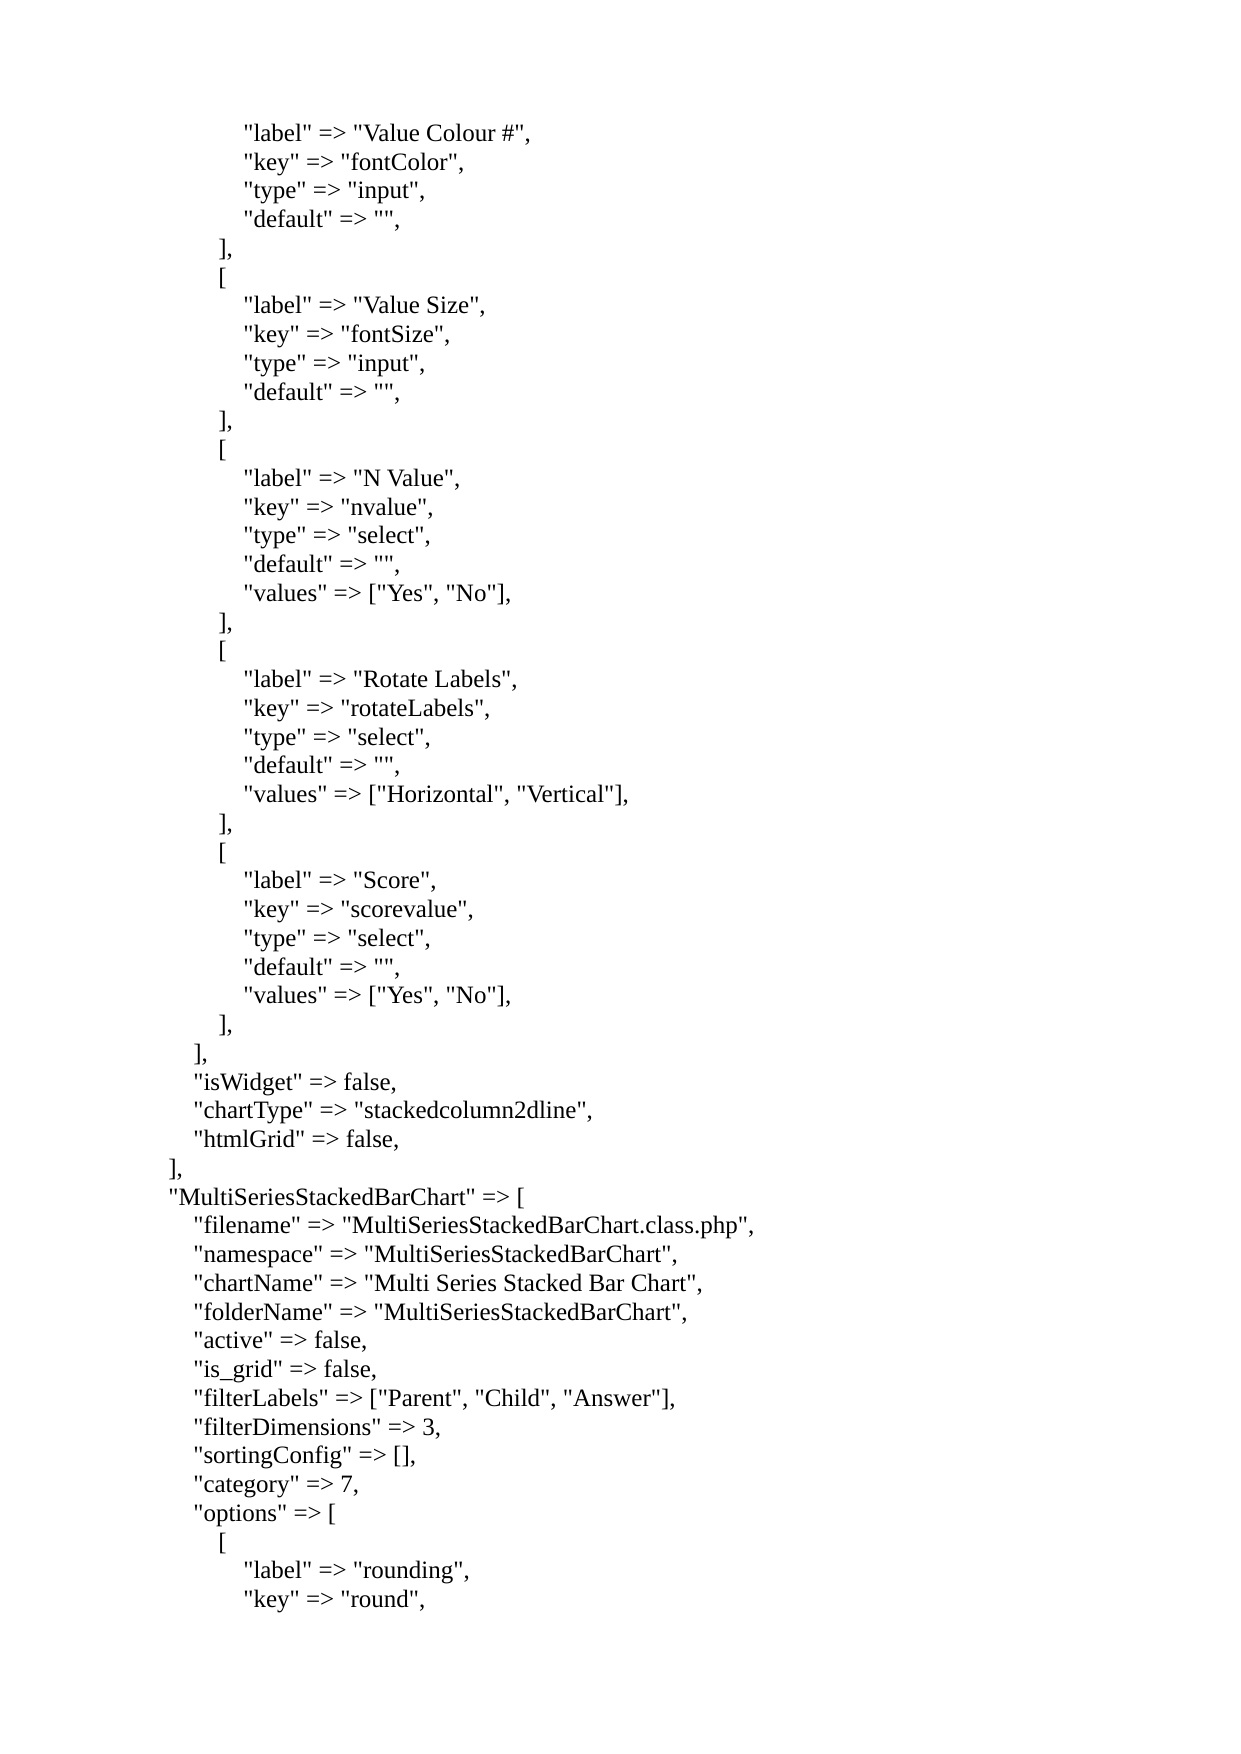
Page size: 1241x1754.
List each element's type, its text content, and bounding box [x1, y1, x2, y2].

text "folderName" => "MultiSeriesStackedBarChart", [118, 1297, 1122, 1326]
text "is_grid" => false, [118, 1354, 1122, 1383]
text "type" => "select", [118, 722, 1122, 751]
text "filename" => "MultiSeriesStackedBarChart.class.php", [118, 1211, 1122, 1239]
text "key" => "round", [118, 1584, 1122, 1613]
text [ [118, 434, 1122, 463]
text "label" => "Value Size", [118, 291, 1122, 319]
text "values" => ["Yes", "No"], [118, 981, 1122, 1009]
text "values" => ["Horizontal", "Vertical"], [118, 779, 1122, 808]
text "default" => "", [118, 549, 1122, 578]
text "isWidget" => false, [118, 1067, 1122, 1096]
text ], [118, 406, 1122, 434]
text "namespace" => "MultiSeriesStackedBarChart", [118, 1239, 1122, 1268]
text "active" => false, [118, 1326, 1122, 1354]
text "key" => "fontSize", [118, 319, 1122, 348]
text "key" => "nvalue", [118, 492, 1122, 521]
text ], [118, 607, 1122, 636]
text "sortingConfig" => [], [118, 1441, 1122, 1469]
text "options" => [ [118, 1498, 1122, 1527]
text "default" => "", [118, 952, 1122, 981]
text "key" => "fontColor", [118, 147, 1122, 176]
text "filterDimensions" => 3, [118, 1412, 1122, 1441]
text "filterLabels" => ["Parent", "Child", "Answer"], [118, 1383, 1122, 1412]
text "values" => ["Yes", "No"], [118, 578, 1122, 607]
text [ [118, 1527, 1122, 1556]
text "category" => 7, [118, 1469, 1122, 1498]
text "label" => "Score", [118, 866, 1122, 894]
text ], [118, 1153, 1122, 1182]
text "default" => "", [118, 204, 1122, 233]
text ], [118, 1038, 1122, 1067]
text "type" => "input", [118, 176, 1122, 204]
text "label" => "Value Colour #", [118, 118, 1122, 147]
text "type" => "select", [118, 521, 1122, 549]
text "label" => "Rotate Labels", [118, 664, 1122, 693]
text ], [118, 808, 1122, 837]
text ], [118, 1009, 1122, 1038]
text "default" => "", [118, 751, 1122, 779]
text "type" => "select", [118, 923, 1122, 952]
text "key" => "scorevalue", [118, 894, 1122, 923]
text "key" => "rotateLabels", [118, 693, 1122, 722]
text ], [118, 233, 1122, 262]
text "chartType" => "stackedcolumn2dline", [118, 1096, 1122, 1124]
text "label" => "rounding", [118, 1556, 1122, 1584]
text [ [118, 636, 1122, 664]
text "default" => "", [118, 377, 1122, 406]
text [ [118, 837, 1122, 866]
text "type" => "input", [118, 348, 1122, 377]
text "label" => "N Value", [118, 463, 1122, 492]
text [ [118, 262, 1122, 291]
text "MultiSeriesStackedBarChart" => [ [118, 1182, 1122, 1211]
text "htmlGrid" => false, [118, 1124, 1122, 1153]
text "chartName" => "Multi Series Stacked Bar Chart", [118, 1268, 1122, 1297]
